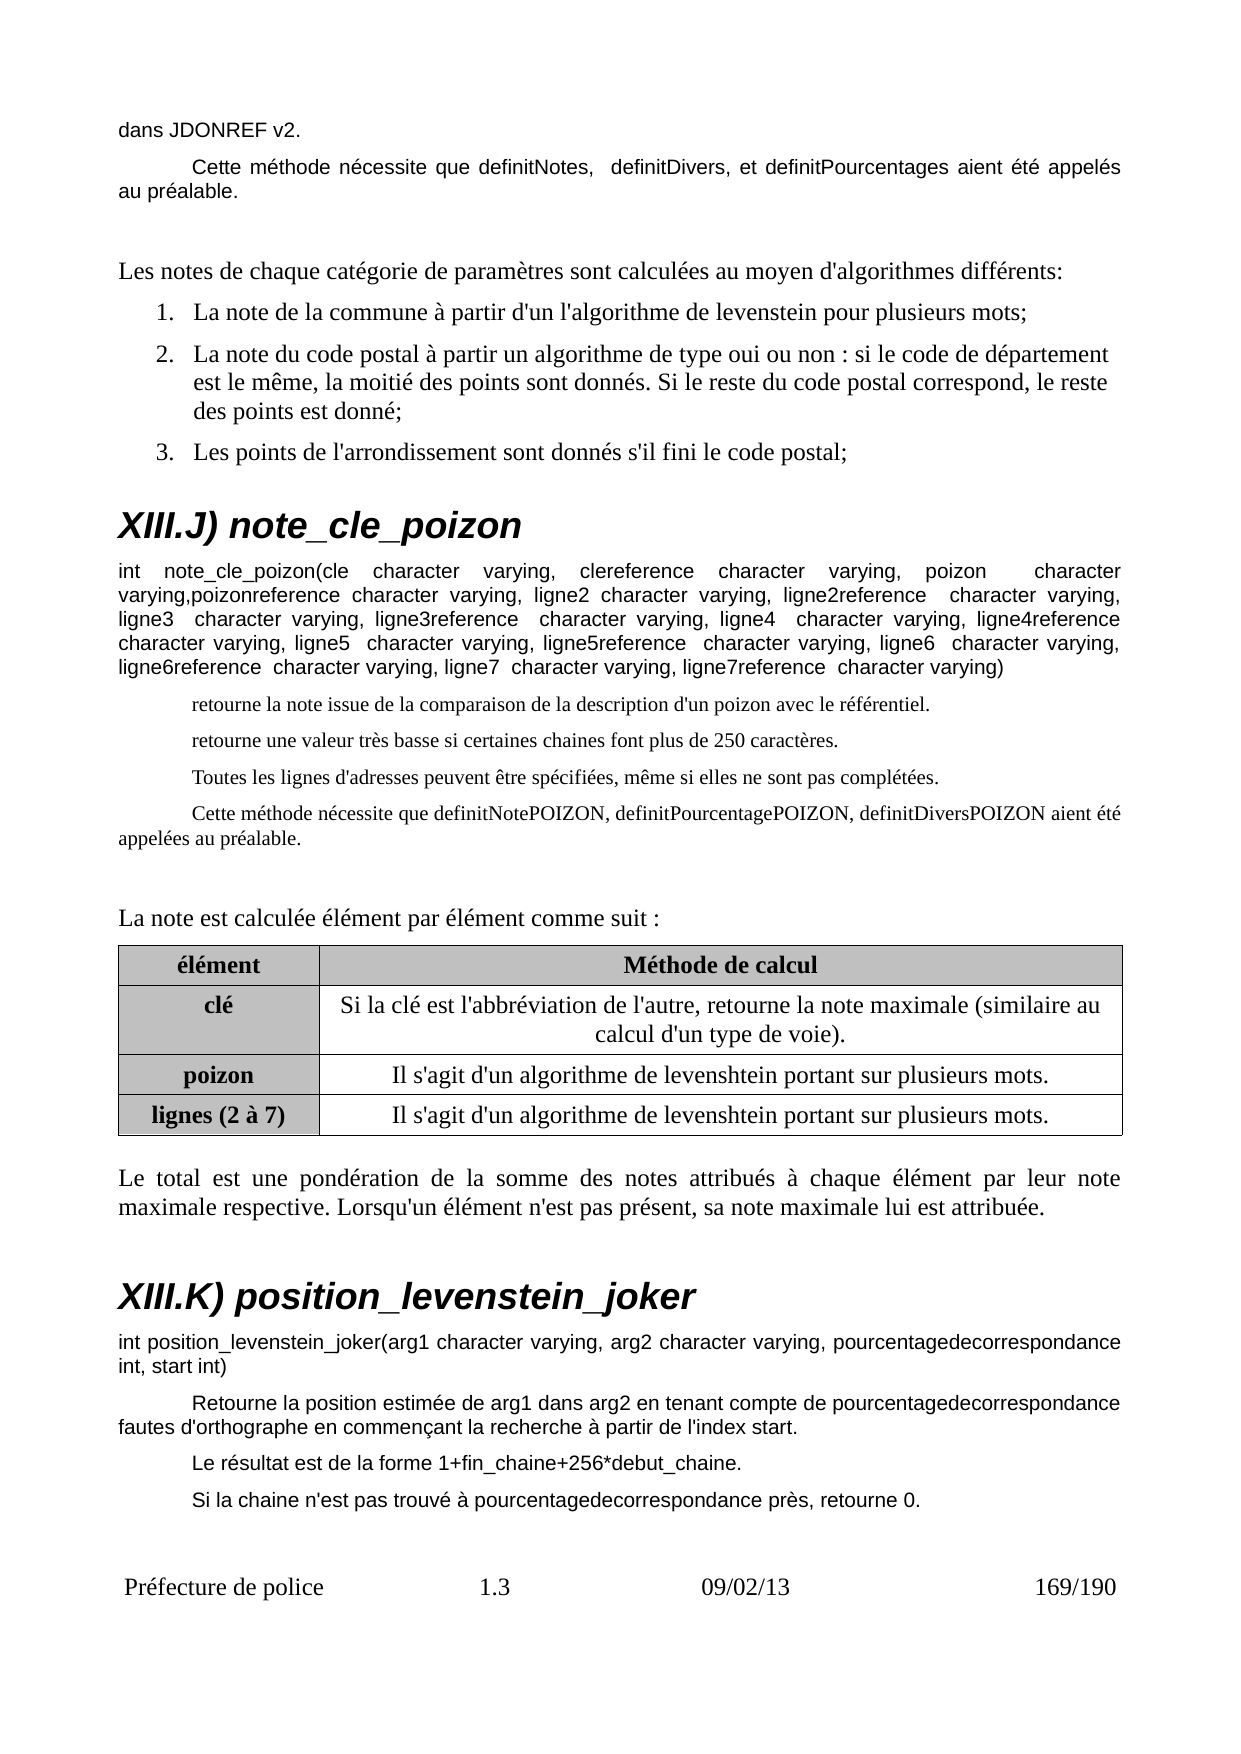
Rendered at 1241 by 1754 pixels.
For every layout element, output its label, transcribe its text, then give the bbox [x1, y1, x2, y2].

subtitle position_levenstein_joker [118, 1274, 1122, 1318]
text retourne une valeur très basse si certaines chaines font plus de 250 caractères. [118, 728, 1122, 752]
list La note de la commune à partir d'un l'algorithme de levenstein pour plusieurs mots; [156, 297, 1122, 326]
table_cell lignes (2 à 7) [119, 1095, 319, 1134]
subtitle note_cle_poizon [118, 504, 1122, 547]
text Les notes de chaque catégorie de paramètres sont calculées au moyen d'algorithmes différents: [118, 256, 1122, 285]
table_cell Si la clé est l'abbréviation de l'autre, retourne la note maximale (similaire au calcul d'un type de voie). [320, 986, 1122, 1054]
text Cette méthode nécessite que definitNotePOIZON, definitPourcentagePOIZON, definitDiversPOIZON aient été appelées au préalable. [118, 801, 1122, 849]
table_cell Il s'agit d'un algorithme de levenshtein portant sur plusieurs mots. [320, 1055, 1122, 1094]
text Le résultat est de la forme 1+fin_chaine+256*debut_chaine. [118, 1451, 1122, 1475]
table_cell clé [119, 986, 319, 1054]
table_header Méthode de calcul [320, 946, 1122, 985]
text Cette méthode nécessite que definitNotes, definitDivers, et definitPourcentages aient été appelés au préalable. [118, 154, 1122, 202]
list Les points de l'arrondissement sont donnés s'il fini le code postal; [156, 437, 1122, 466]
list La note du code postal à partir un algorithme de type oui ou non : si le code de département est le même, la moitié des points sont donnés. Si le reste du code postal correspond, le reste des points est donné; [156, 339, 1122, 425]
text int note_cle_poizon(cle character varying, clereference character varying, poizon character varying,poizonreference character varying, ligne2 character varying, ligne2reference character varying, ligne3 character varying, ligne3reference character varying, ligne4 character varying, ligne4reference character varying, ligne5 character varying, ligne5reference character varying, ligne6 character varying, ligne6reference character varying, ligne7 character varying, ligne7reference character varying) [118, 559, 1122, 679]
text Si la chaine n'est pas trouvé à pourcentagedecorrespondance près, retourne 0. [118, 1487, 1122, 1511]
text retourne la note issue de la comparaison de la description d'un poizon avec le référentiel. [118, 692, 1122, 716]
text Le total est une pondération de la somme des notes attribués à chaque élément par leur note maximale respective. Lorsqu'un élément n'est pas présent, sa note maximale lui est attribuée. [118, 1163, 1122, 1221]
text Toutes les lignes d'adresses peuvent être spécifiées, même si elles ne sont pas complétées. [118, 765, 1122, 789]
table_cell Il s'agit d'un algorithme de levenshtein portant sur plusieurs mots. [320, 1095, 1122, 1134]
table_header élément [119, 946, 319, 985]
text Retourne la position estimée de arg1 dans arg2 en tenant compte de pourcentagedecorrespondance fautes d'orthographe en commençant la recherche à partir de l'index start. [118, 1391, 1122, 1438]
text int position_levenstein_joker(arg1 character varying, arg2 character varying, pourcentagedecorrespondance int, start int) [118, 1330, 1122, 1378]
table_cell poizon [119, 1055, 319, 1094]
text La note est calculée élément par élément comme suit : [118, 903, 1122, 932]
text dans JDONREF v2. [118, 118, 1122, 142]
